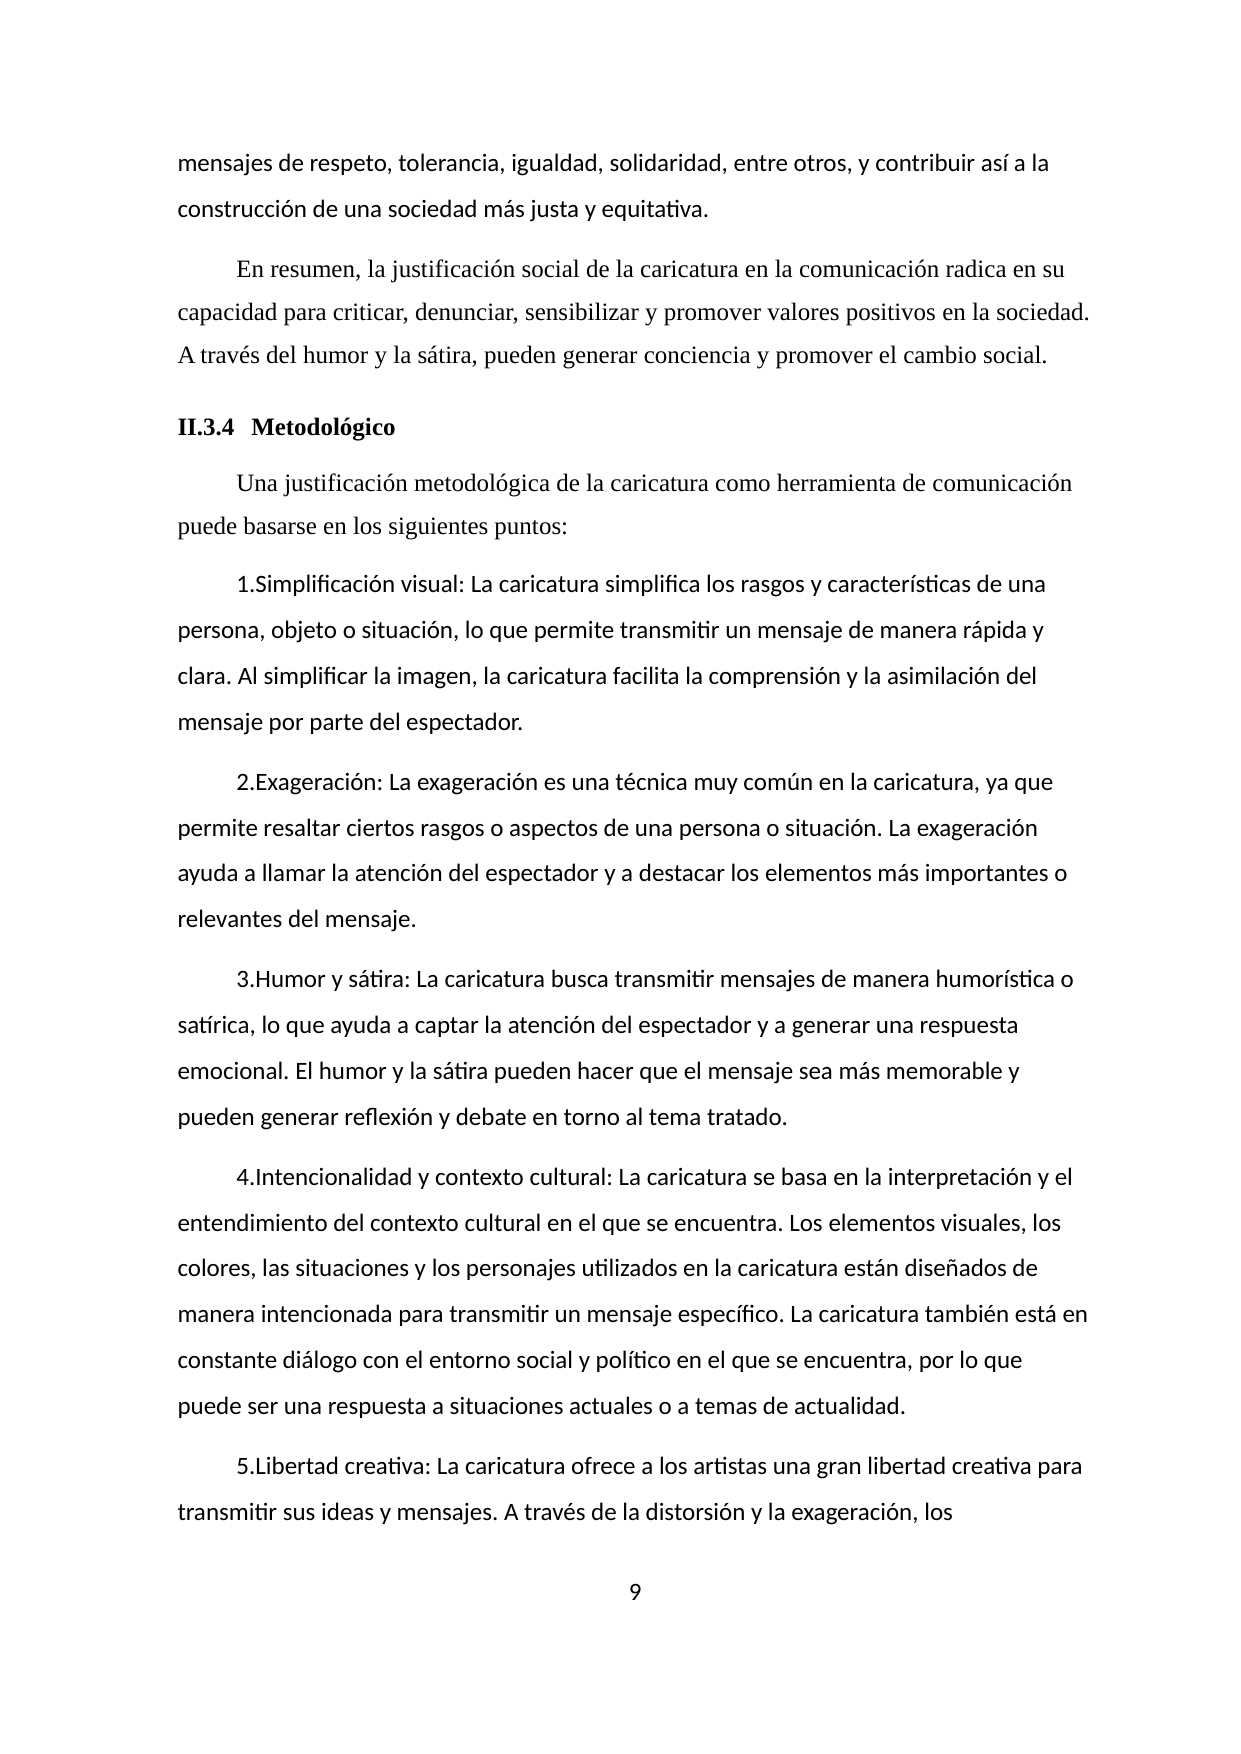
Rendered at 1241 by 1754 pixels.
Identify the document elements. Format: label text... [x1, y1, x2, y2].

text Una justificación metodológica de la caricatura como herramienta de comunicación puede basarse en los siguientes puntos: [177, 468, 1093, 540]
list Intencionalidad y contexto cultural: La caricatura se basa en la interpretación y el entendimiento del contexto cultural en el que se encuentra. Los elementos visuales, los colores, las situaciones y los personajes utilizados en la caricatura están diseñados de manera intencionada para transmitir un mensaje específico. La caricatura también está en constante diálogo con el entorno social y político en el que se encuentra, por lo que puede ser una respuesta a situaciones actuales o a temas de actualidad. [177, 1161, 1093, 1420]
list Humor y sátira: La caricatura busca transmitir mensajes de manera humorística o satírica, lo que ayuda a captar la atención del espectador y a generar una respuesta emocional. El humor y la sátira pueden hacer que el mensaje sea más memorable y pueden generar reflexión y debate en torno al tema tratado. [177, 964, 1093, 1131]
list mensajes de respeto, tolerancia, igualdad, solidaridad, entre otros, y contribuir así a la construcción de una sociedad más justa y equitativa. [177, 148, 1093, 224]
list Simplificación visual: La caricatura simplifica los rasgos y características de una persona, objeto o situación, lo que permite transmitir un mensaje de manera rápida y clara. Al simplificar la imagen, la caricatura facilita la comprensión y la asimilación del mensaje por parte del espectador. [177, 569, 1093, 736]
list Exageración: La exageración es una técnica muy común en la caricatura, ya que permite resaltar ciertos rasgos o aspectos de una persona o situación. La exageración ayuda a llamar la atención del espectador y a destacar los elementos más importantes o relevantes del mensaje. [177, 766, 1093, 934]
text En resumen, la justificación social de la caricatura en la comunicación radica en su capacidad para criticar, denunciar, sensibilizar y promover valores positivos en la sociedad. A través del humor y la sátira, pueden generar conciencia y promover el cambio social. [177, 254, 1093, 369]
subtitle Metodológico [177, 412, 1093, 441]
list Libertad creativa: La caricatura ofrece a los artistas una gran libertad creativa para transmitir sus ideas y mensajes. A través de la distorsión y la exageración, los [177, 1450, 1093, 1526]
